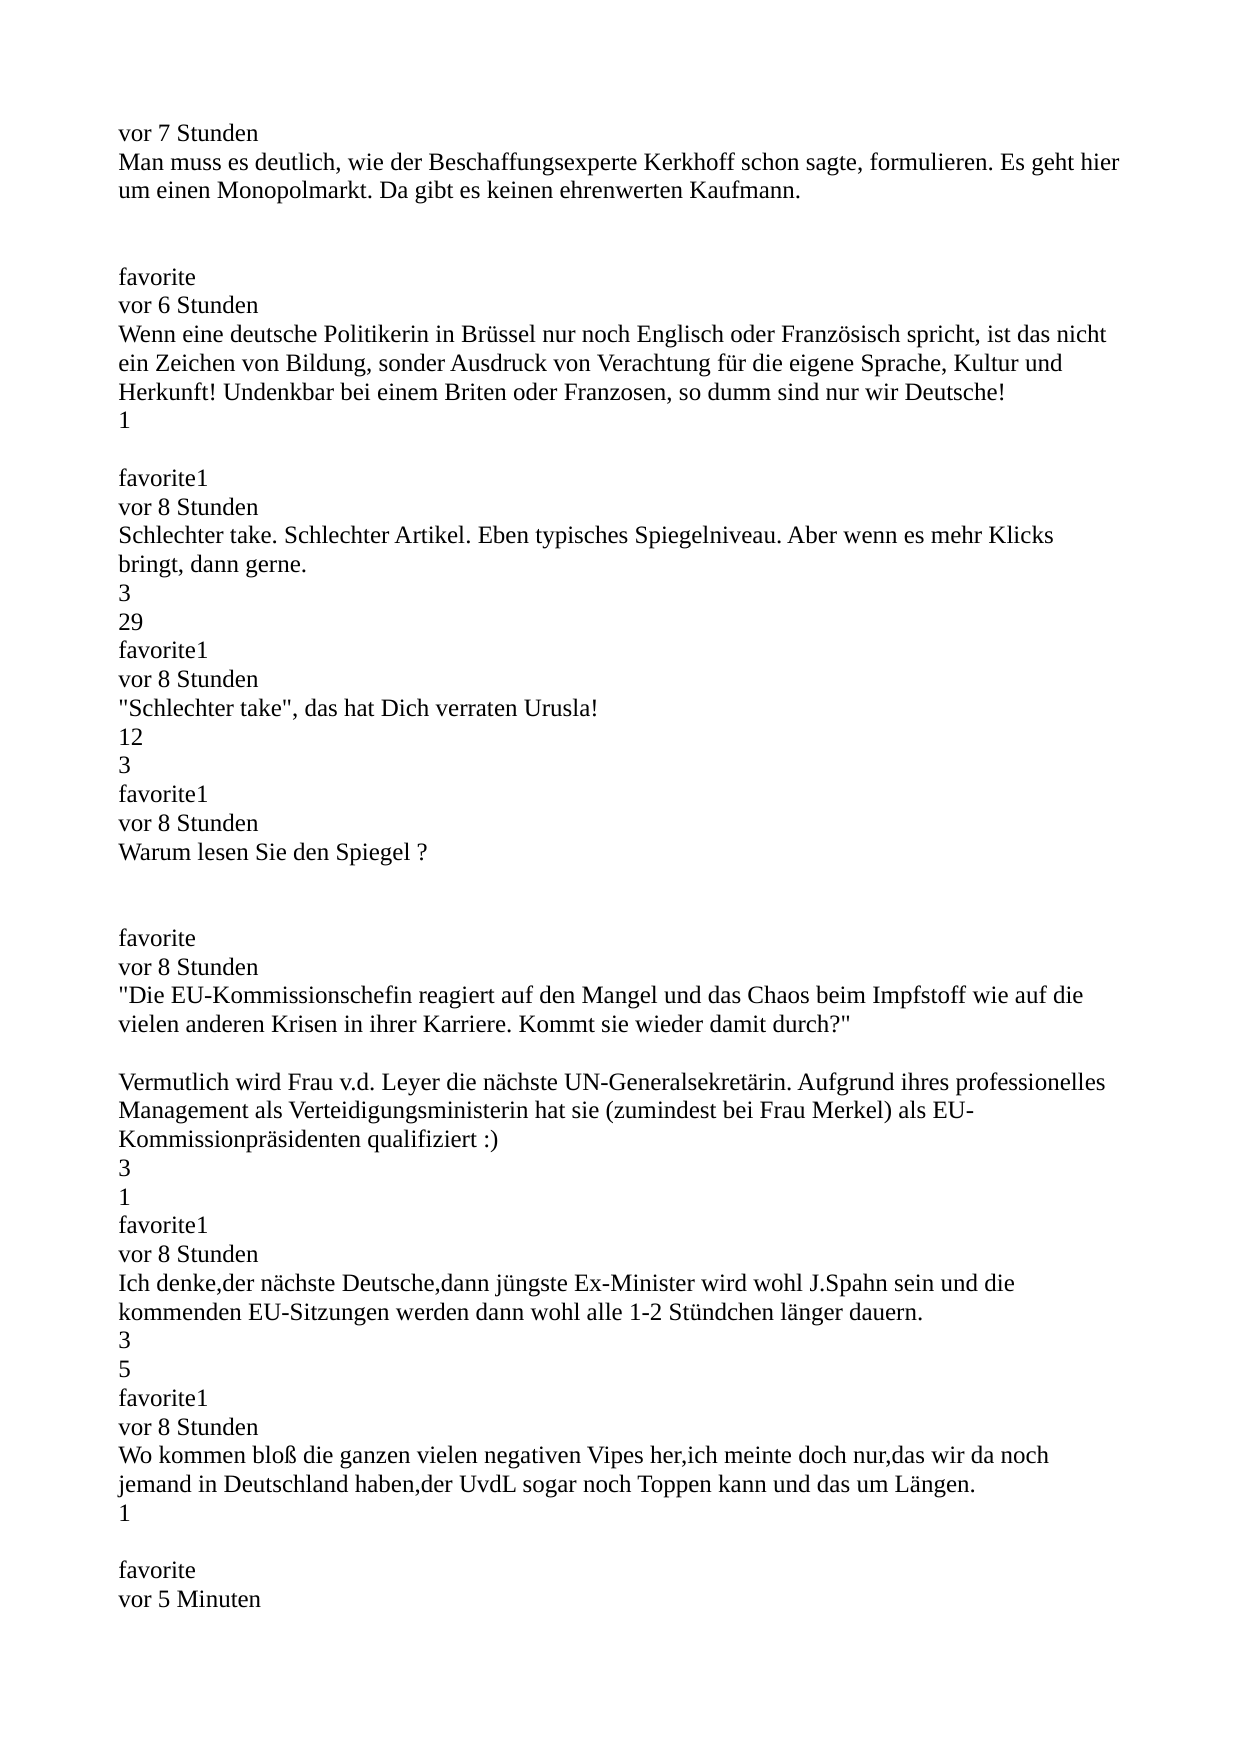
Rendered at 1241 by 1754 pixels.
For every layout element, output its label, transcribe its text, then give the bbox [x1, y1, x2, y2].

text 1 [118, 406, 1122, 434]
text vor 8 Stunden [118, 492, 1122, 521]
text favorite1 [118, 1383, 1122, 1412]
text vor 6 Stunden [118, 291, 1122, 319]
text "Die EU-Kommissionschefin reagiert auf den Mangel und das Chaos beim Impfstoff wie auf die vielen anderen Krisen in ihrer Karriere. Kommt sie wieder damit durch?" [118, 981, 1122, 1038]
text 3 [118, 1153, 1122, 1182]
text 3 [118, 751, 1122, 779]
text vor 8 Stunden [118, 952, 1122, 981]
text Wo kommen bloß die ganzen vielen negativen Vipes her,ich meinte doch nur,das wir da noch jemand in Deutschland haben,der UvdL sogar noch Toppen kann und das um Längen. [118, 1441, 1122, 1498]
text Wenn eine deutsche Politikerin in Brüssel nur noch Englisch oder Französisch spricht, ist das nicht ein Zeichen von Bildung, sonder Ausdruck von Verachtung für die eigene Sprache, Kultur und Herkunft! Undenkbar bei einem Briten oder Franzosen, so dumm sind nur wir Deutsche! [118, 319, 1122, 406]
text 1 [118, 1182, 1122, 1211]
text 5 [118, 1354, 1122, 1383]
text vor 8 Stunden [118, 808, 1122, 837]
text 3 [118, 1326, 1122, 1354]
text vor 8 Stunden [118, 664, 1122, 693]
text Ich denke,der nächste Deutsche,dann jüngste Ex-Minister wird wohl J.Spahn sein und die kommenden EU-Sitzungen werden dann wohl alle 1-2 Stündchen länger dauern. [118, 1268, 1122, 1326]
text Warum lesen Sie den Spiegel ? [118, 837, 1122, 866]
text favorite [118, 1556, 1122, 1584]
text favorite [118, 262, 1122, 291]
text 1 [118, 1498, 1122, 1527]
text favorite1 [118, 1211, 1122, 1239]
text favorite1 [118, 636, 1122, 664]
text Vermutlich wird Frau v.d. Leyer die nächste UN-Generalsekretärin. Aufgrund ihres professionelles Management als Verteidigungsministerin hat sie (zumindest bei Frau Merkel) als EU-Kommissionpräsidenten qualifiziert :) [118, 1067, 1122, 1153]
text 29 [118, 607, 1122, 636]
text 3 [118, 578, 1122, 607]
text favorite [118, 923, 1122, 952]
text Man muss es deutlich, wie der Beschaffungsexperte Kerkhoff schon sagte, formulieren. Es geht hier um einen Monopolmarkt. Da gibt es keinen ehrenwerten Kaufmann. [118, 147, 1122, 204]
text vor 5 Minuten [118, 1584, 1122, 1613]
text favorite1 [118, 463, 1122, 492]
text favorite1 [118, 779, 1122, 808]
text vor 8 Stunden [118, 1412, 1122, 1441]
text vor 8 Stunden [118, 1239, 1122, 1268]
text "Schlechter take", das hat Dich verraten Urusla! [118, 693, 1122, 722]
text Schlechter take. Schlechter Artikel. Eben typisches Spiegelniveau. Aber wenn es mehr Klicks bringt, dann gerne. [118, 521, 1122, 578]
text vor 7 Stunden [118, 118, 1122, 147]
text 12 [118, 722, 1122, 751]
